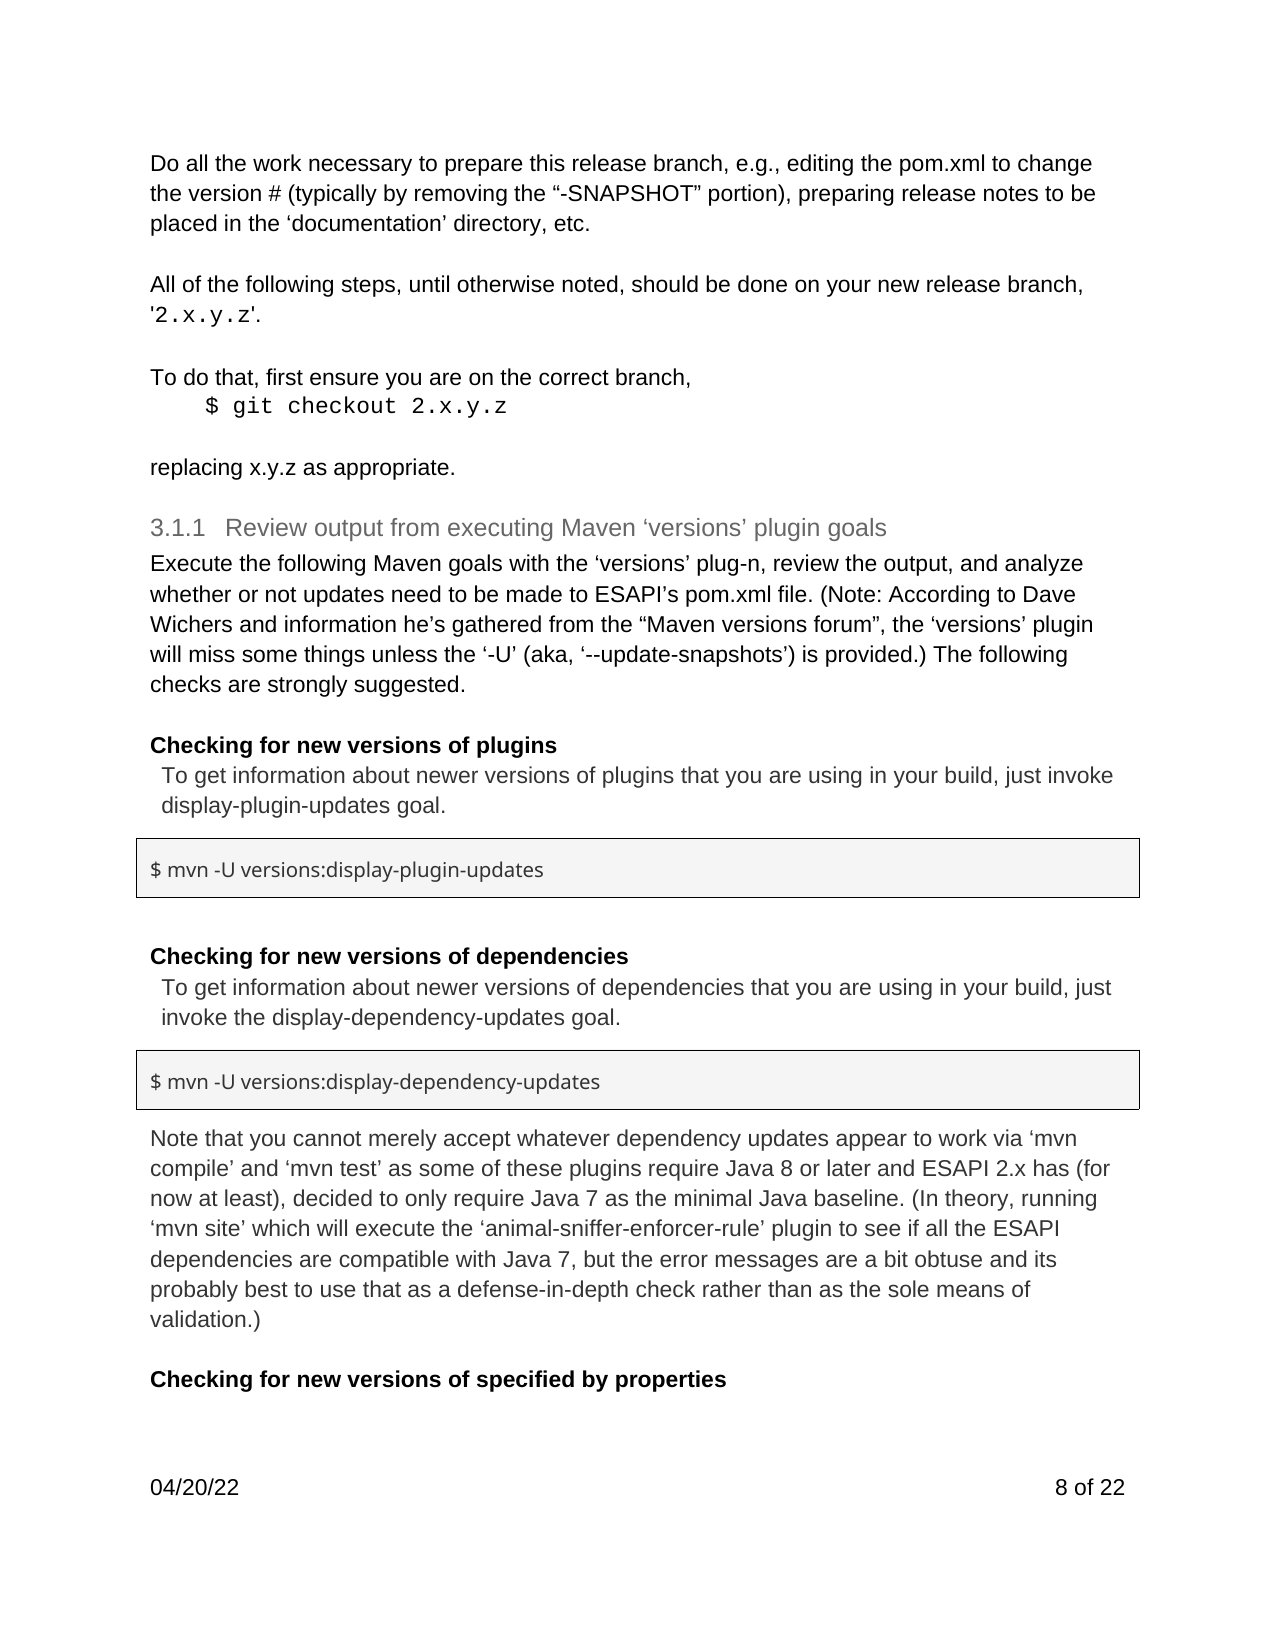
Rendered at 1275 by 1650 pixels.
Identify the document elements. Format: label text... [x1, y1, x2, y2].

subtitle Review output from executing Maven ‘versions’ plugin goals [150, 513, 1125, 542]
text All of the following steps, until otherwise noted, should be done on your new release branch, '2.x.y.z'. [150, 271, 1125, 329]
text $ mvn -U versions:display-dependency-updates [137, 1051, 1139, 1109]
text $ git checkout 2.x.y.z [150, 394, 1125, 420]
text To get information about newer versions of plugins that you are using in your build, just invoke display-plugin-updates goal. [161, 762, 1114, 818]
text To do that, first ensure you are on the correct branch, [150, 364, 1125, 390]
text To get information about newer versions of dependencies that you are using in your build, just invoke the display-dependency-updates goal. [161, 973, 1114, 1030]
text $ mvn -U versions:display-plugin-updates [137, 839, 1139, 897]
text Note that you cannot merely accept whatever dependency updates appear to work via ‘mvn compile’ and ‘mvn test’ as some of these plugins require Java 8 or later and ESAPI 2.x has (for now at least), decided to only require Java 7 as the minimal Java baseline. (In theory, running ‘mvn site’ which will execute the ‘animal-sniffer-enforcer-rule’ plugin to see if all the ESAPI dependencies are compatible with Java 7, but the error messages are a bit obtuse and its probably best to use that as a defense-in-depth check rather than as the sole means of validation.) [150, 1125, 1125, 1332]
text Do all the work necessary to prepare this release branch, e.g., editing the pom.xml to change the version # (typically by removing the “-SNAPSHOT” portion), preparing release notes to be placed in the ‘documentation’ directory, etc. [150, 150, 1125, 237]
text Checking for new versions of dependencies [150, 943, 1125, 970]
text replacing x.y.z as appropriate. [150, 454, 1125, 480]
text Checking for new versions of plugins [150, 732, 1125, 758]
text Checking for new versions of specified by properties [150, 1366, 1125, 1393]
text Execute the following Maven goals with the ‘versions’ plug-n, review the output, and analyze whether or not updates need to be made to ESAPI’s pom.xml file. (Note: According to Dave Wichers and information he’s gathered from the “Maven versions forum”, the ‘versions’ plugin will miss some things unless the ‘-U’ (aka, ‘--update-snapshots’) is provided.) The following checks are strongly suggested. [150, 550, 1125, 698]
